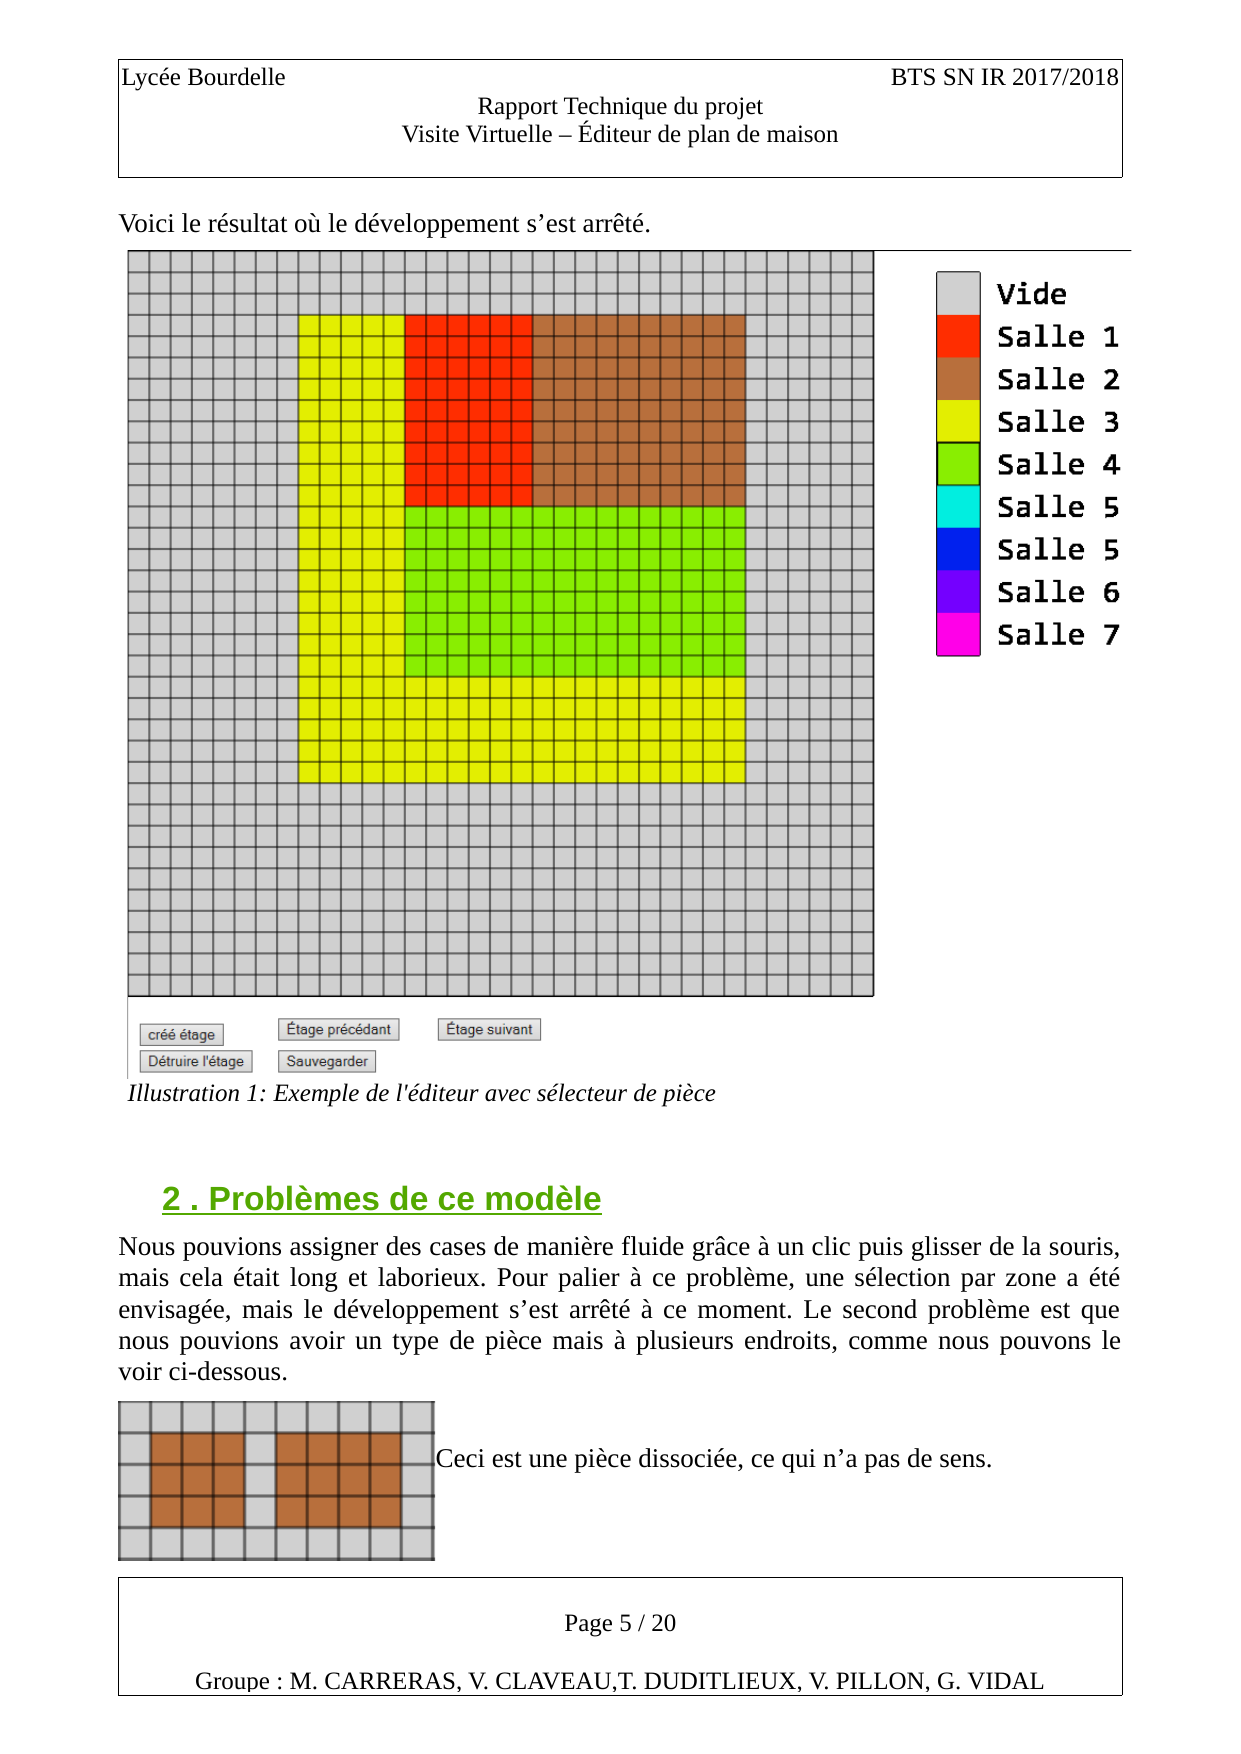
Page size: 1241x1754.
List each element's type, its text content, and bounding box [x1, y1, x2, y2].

text Nous pouvions assigner des cases de manière fluide grâce à un clic puis glisser de la souris, mais cela était long et laborieux. Pour palier à ce problème, une sélection par zone a été envisagée, mais le développement s’est arrêté à ce moment. Le second problème est que nous pouvions avoir un type de pièce mais à plusieurs endroits, comme nous pouvons le voir ci-dessous. [118, 1230, 1122, 1386]
text Illustration 1: Exemple de l'éditeur avec sélecteur de pièce [127, 1079, 1131, 1107]
text Voici le résultat où le développement s’est arrêté. [118, 207, 1122, 238]
picture [127, 250, 1132, 1079]
picture [118, 1401, 436, 1561]
subtitle 2 . Problèmes de ce modèle [162, 1179, 1122, 1218]
text Ceci est une pièce dissociée, ce qui n’a pas de sens. [436, 1442, 1122, 1473]
